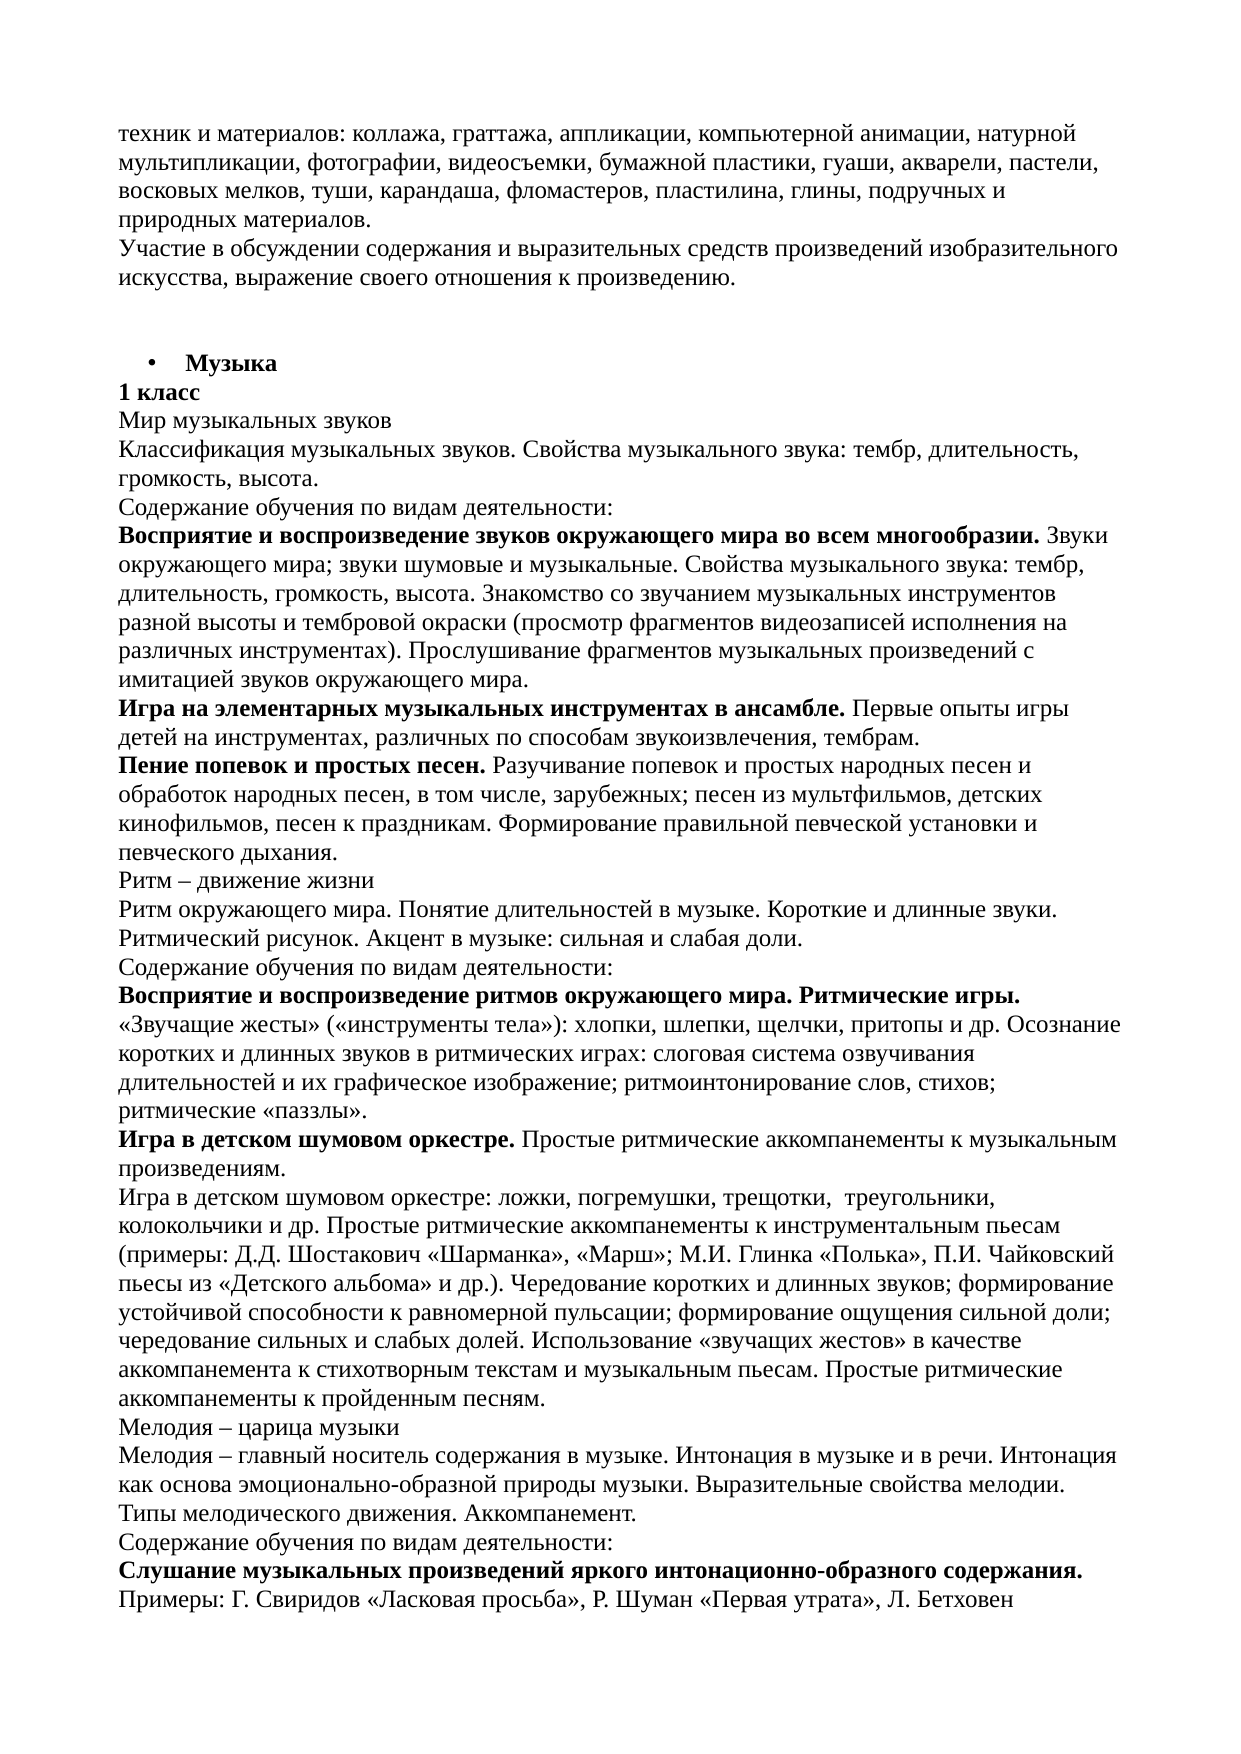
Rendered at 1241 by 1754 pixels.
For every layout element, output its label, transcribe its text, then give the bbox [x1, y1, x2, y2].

list Музыка [148, 348, 1122, 377]
text Восприятие и воспроизведение ритмов окружающего мира. Ритмические игры. «Звучащие жесты» («инструменты тела»): хлопки, шлепки, щелчки, притопы и др. Осознание коротких и длинных звуков в ритмических играх: слоговая система озвучивания длительностей и их графическое изображение; ритмоинтонирование слов, стихов; ритмические «паззлы». [118, 981, 1122, 1124]
text Ритм окружающего мира. Понятие длительностей в музыке. Короткие и длинные звуки. Ритмический рисунок. Акцент в музыке: сильная и слабая доли. [118, 894, 1122, 952]
text Игра в детском шумовом оркестре: ложки, погремушки, трещотки, треугольники, колокольчики и др. Простые ритмические аккомпанементы к инструментальным пьесам (примеры: Д.Д. Шостакович «Шарманка», «Марш»; М.И. Глинка «Полька», П.И. Чайковский пьесы из «Детского альбома» и др.). Чередование коротких и длинных звуков; формирование устойчивой способности к равномерной пульсации; формирование ощущения сильной доли; чередование сильных и слабых долей. Использование «звучащих жестов» в качестве аккомпанемента к стихотворным текстам и музыкальным пьесам. Простые ритмические аккомпанементы к пройденным песням. [118, 1182, 1122, 1412]
text Мир музыкальных звуков [118, 406, 1122, 434]
text Мелодия – царица музыки [118, 1412, 1122, 1441]
text Слушание музыкальных произведений яркого интонационно-образного содержания. Примеры: Г. Свиридов «Ласковая просьба», Р. Шуман «Первая утрата», Л. Бетховен [118, 1556, 1122, 1613]
text Содержание обучения по видам деятельности: [118, 492, 1122, 521]
text Ритм – движение жизни [118, 866, 1122, 894]
text Мелодия – главный носитель содержания в музыке. Интонация в музыке и в речи. Интонация как основа эмоционально-образной природы музыки. Выразительные свойства мелодии. Типы мелодического движения. Аккомпанемент. [118, 1441, 1122, 1527]
text Пение попевок и простых песен. Разучивание попевок и простых народных песен и обработок народных песен, в том числе, зарубежных; песен из мультфильмов, детских кинофильмов, песен к праздникам. Формирование правильной певческой установки и певческого дыхания. [118, 751, 1122, 866]
text Классификация музыкальных звуков. Свойства музыкального звука: тембр, длительность, громкость, высота. [118, 434, 1122, 492]
text Содержание обучения по видам деятельности: [118, 1527, 1122, 1556]
text Восприятие и воспроизведение звуков окружающего мира во всем многообразии. Звуки окружающего мира; звуки шумовые и музыкальные. Свойства музыкального звука: тембр, длительность, громкость, высота. Знакомство со звучанием музыкальных инструментов разной высоты и тембровой окраски (просмотр фрагментов видеозаписей исполнения на различных инструментах). Прослушивание фрагментов музыкальных произведений с имитацией звуков окружающего мира. [118, 521, 1122, 693]
text техник и материалов: коллажа, граттажа, аппликации, компьютерной анимации, натурной мультипликации, фотографии, видеосъемки, бумажной пластики, гуаши, акварели, пастели, восковых мелков, туши, карандаша, фломастеров, пластилина, глины, подручных и природных материалов. [118, 118, 1122, 233]
text Игра в детском шумовом оркестре. Простые ритмические аккомпанементы к музыкальным произведениям. [118, 1124, 1122, 1182]
text Содержание обучения по видам деятельности: [118, 952, 1122, 981]
text Игра на элементарных музыкальных инструментах в ансамбле. Первые опыты игры детей на инструментах, различных по способам звукоизвлечения, тембрам. [118, 693, 1122, 751]
text 1 класс [118, 377, 1122, 406]
text Участие в обсуждении содержания и выразительных средств произведений изобразительного искусства, выражение своего отношения к произведению. [118, 233, 1122, 291]
